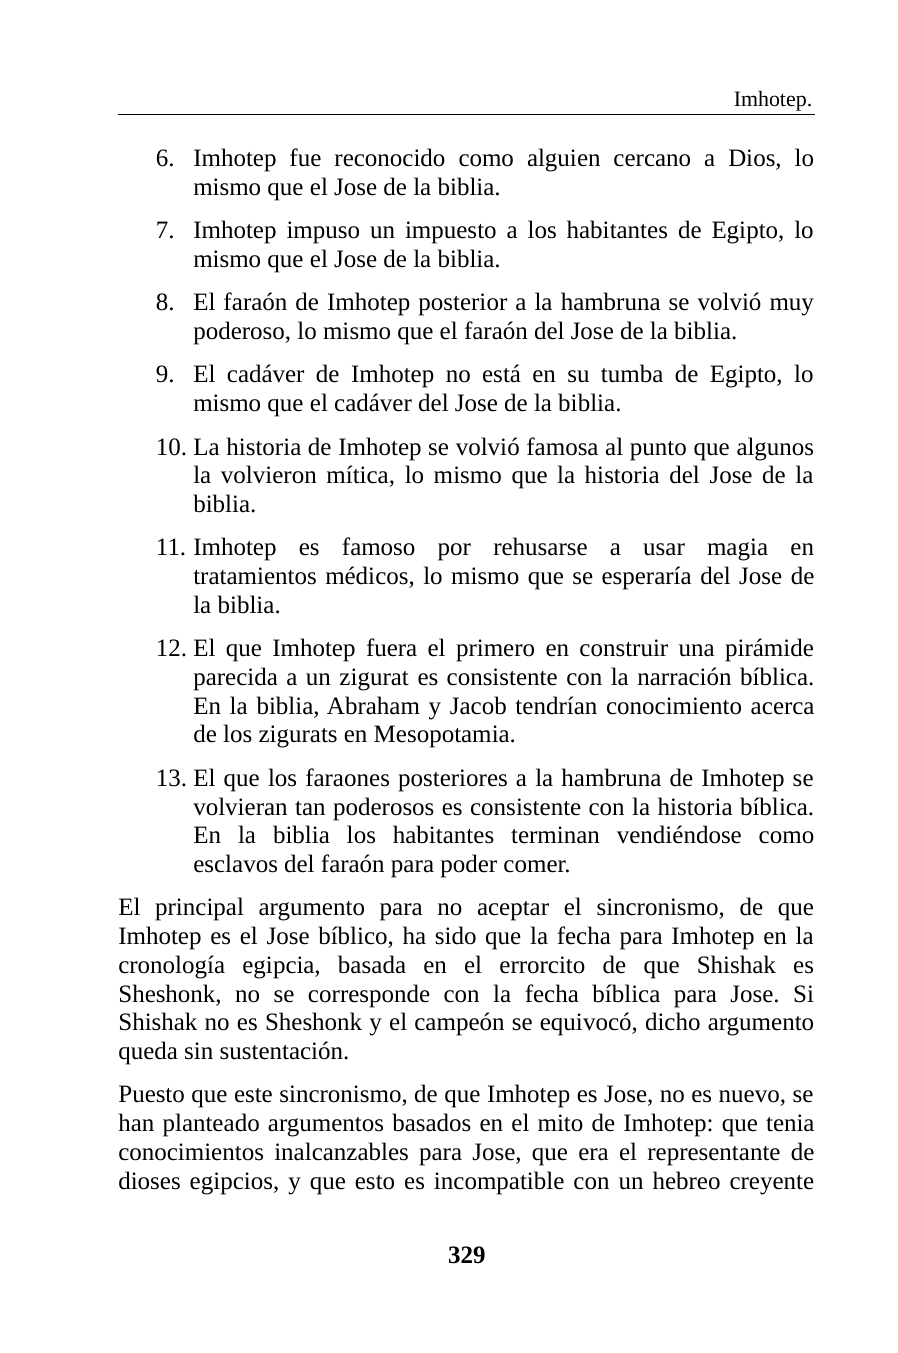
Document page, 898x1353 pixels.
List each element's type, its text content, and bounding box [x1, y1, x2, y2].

list Imhotep impuso un impuesto a los habitantes de Egipto, lo mismo que el Jose de la biblia. [156, 215, 815, 273]
text El principal argumento para no aceptar el sincronismo, de que Imhotep es el Jose bíblico, ha sido que la fecha para Imhotep en la cronología egipcia, basada en el errorcito de que Shishak es Sheshonk, no se corresponde con la fecha bíblica para Jose. Si Shishak no es Sheshonk y el campeón se equivocó, dicho argumento queda sin sustentación. [118, 892, 815, 1065]
text Puesto que este sincronismo, de que Imhotep es Jose, no es nuevo, se han planteado argumentos basados en el mito de Imhotep: que tenia conocimientos inalcanzables para Jose, que era el representante de dioses egipcios, y que esto es incompatible con un hebreo creyente [118, 1079, 815, 1194]
list El faraón de Imhotep posterior a la hambruna se volvió muy poderoso, lo mismo que el faraón del Jose de la biblia. [156, 287, 815, 345]
list El cadáver de Imhotep no está en su tumba de Egipto, lo mismo que el cadáver del Jose de la biblia. [156, 359, 815, 417]
list El que los faraones posteriores a la hambruna de Imhotep se volvieran tan poderosos es consistente con la historia bíblica. En la biblia los habitantes terminan vendiéndose como esclavos del faraón para poder comer. [156, 763, 815, 878]
list El que Imhotep fuera el primero en construir una pirámide parecida a un zigurat es consistente con la narración bíblica. En la biblia, Abraham y Jacob tendrían conocimiento acerca de los zigurats en Mesopotamia. [156, 633, 815, 748]
list Imhotep es famoso por rehusarse a usar magia en tratamientos médicos, lo mismo que se esperaría del Jose de la biblia. [156, 532, 815, 619]
list Imhotep fue reconocido como alguien cercano a Dios, lo mismo que el Jose de la biblia. [156, 143, 815, 201]
list La historia de Imhotep se volvió famosa al punto que algunos la volvieron mítica, lo mismo que la historia del Jose de la biblia. [156, 432, 815, 518]
